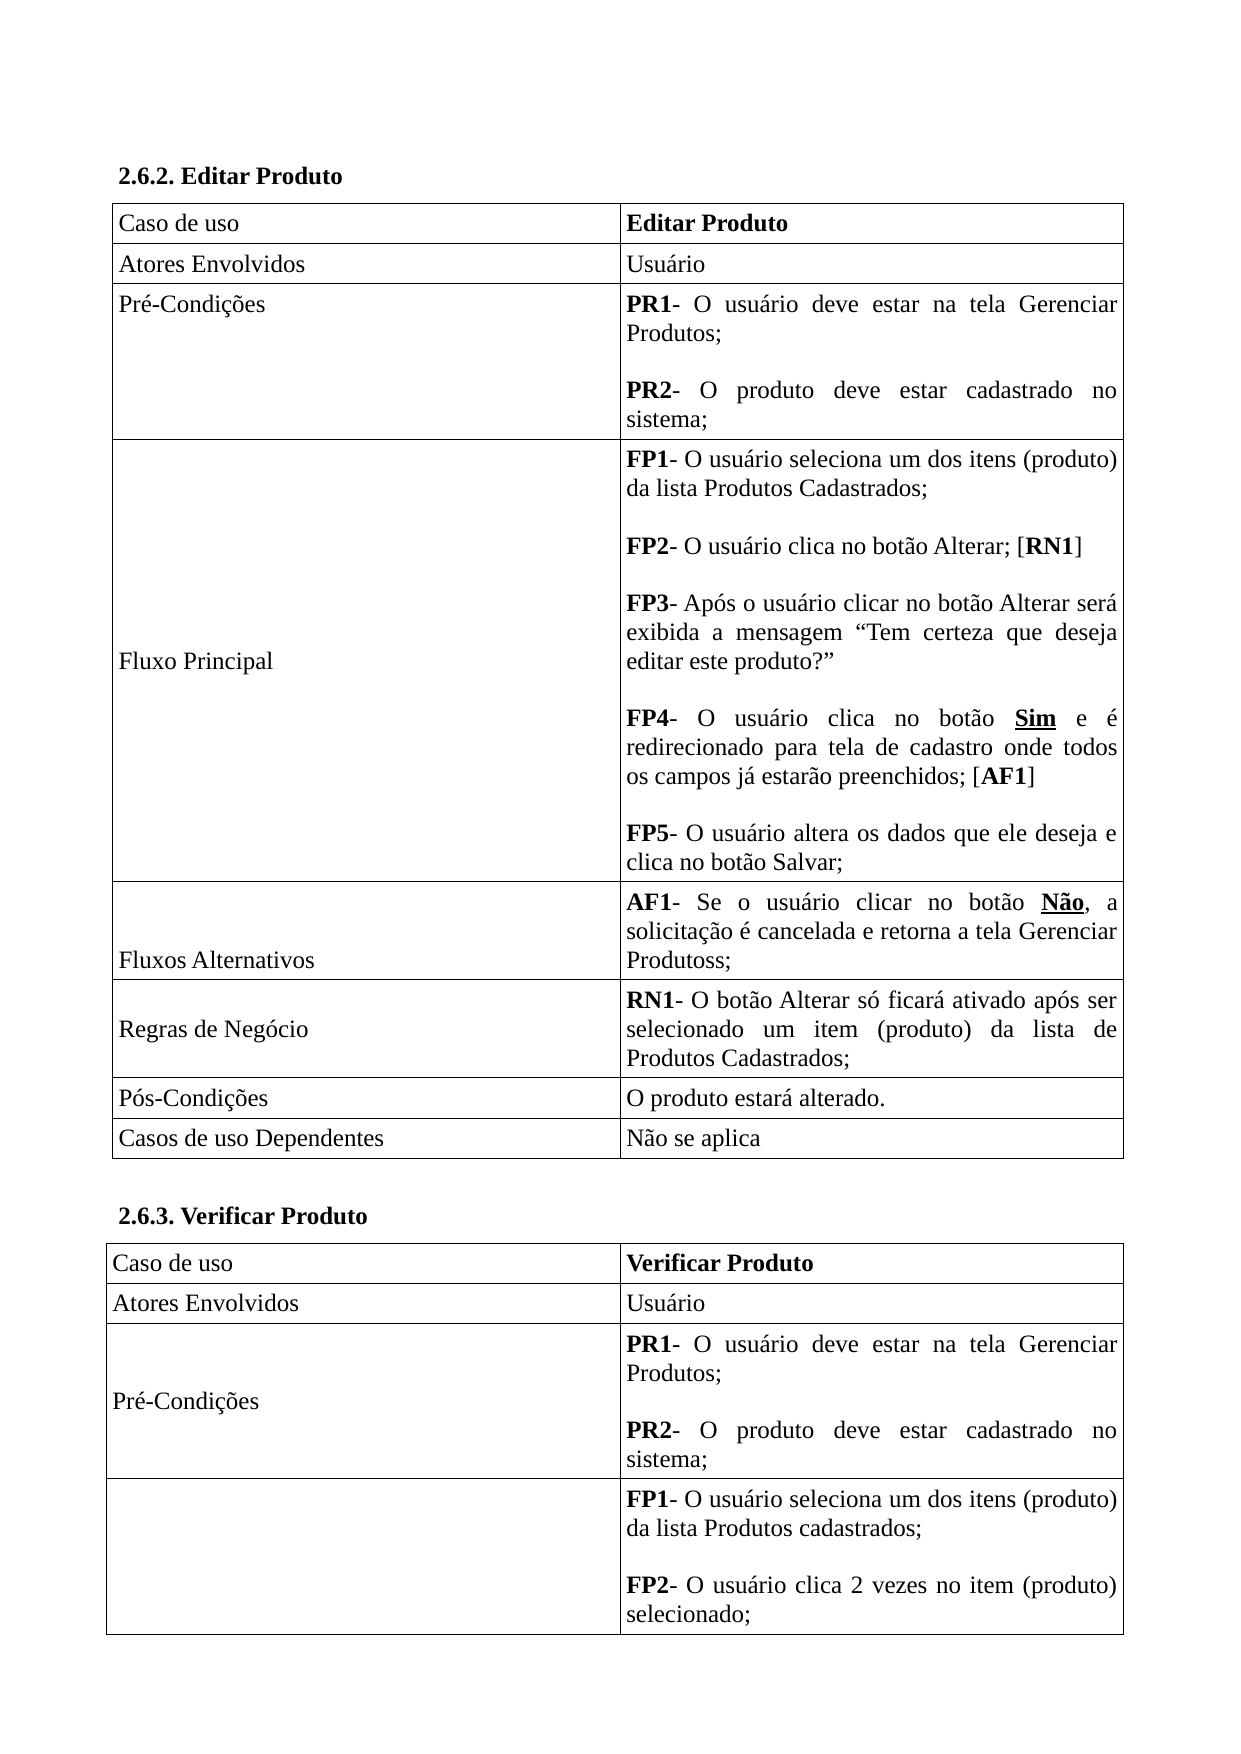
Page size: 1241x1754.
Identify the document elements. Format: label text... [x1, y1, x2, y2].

table_cell Atores Envolvidos [107, 1284, 620, 1323]
table_cell Pós-Condições [113, 1078, 620, 1117]
table_header Editar Produto [621, 204, 1123, 243]
table_header Caso de uso [113, 204, 620, 243]
table_cell Usuário [621, 1284, 1123, 1323]
table_cell AF1- Se o usuário clicar no botão Não, a solicitação é cancelada e retorna a tela Gerenciar Produtoss; [621, 882, 1123, 979]
table_cell Fluxo Principal [113, 440, 620, 881]
table_header Caso de uso [107, 1244, 620, 1283]
table_cell Atores Envolvidos [113, 244, 620, 283]
subtitle 2.6.3. Verificar Produto [118, 1201, 1122, 1230]
table_cell FP1- O usuário seleciona um dos itens (produto) da lista Produtos cadastrados; FP2- O usuário clica 2 vezes no item (produto) selecionado; [621, 1479, 1123, 1634]
table_cell Pré-Condições [107, 1324, 620, 1478]
table_cell Casos de uso Dependentes [113, 1119, 620, 1158]
table_cell Usuário [621, 244, 1123, 283]
table_cell Não se aplica [621, 1119, 1123, 1158]
table_cell [107, 1479, 620, 1634]
table_cell PR1- O usuário deve estar na tela Gerenciar Produtos; PR2- O produto deve estar cadastrado no sistema; [621, 1324, 1123, 1478]
subtitle 2.6.2. Editar Produto [118, 161, 1122, 190]
table_cell Pré-Condições [113, 284, 620, 439]
table_cell O produto estará alterado. [621, 1078, 1123, 1117]
table_cell RN1- O botão Alterar só ficará ativado após ser selecionado um item (produto) da lista de Produtos Cadastrados; [621, 980, 1123, 1077]
table_cell Regras de Negócio [113, 980, 620, 1077]
table_cell FP1- O usuário seleciona um dos itens (produto) da lista Produtos Cadastrados; FP2- O usuário clica no botão Alterar; [RN1] FP3- Após o usuário clicar no botão Alterar será exibida a mensagem “Tem certeza que deseja editar este produto?” FP4- O usuário clica no botão Sim e é redirecionado para tela de cadastro onde todos os campos já estarão preenchidos; [AF1] FP5- O usuário altera os dados que ele deseja e clica no botão Salvar; [621, 440, 1123, 881]
table_cell Fluxos Alternativos [113, 882, 620, 979]
table_cell PR1- O usuário deve estar na tela Gerenciar Produtos; PR2- O produto deve estar cadastrado no sistema; [621, 284, 1123, 439]
table_header Verificar Produto [621, 1244, 1123, 1283]
